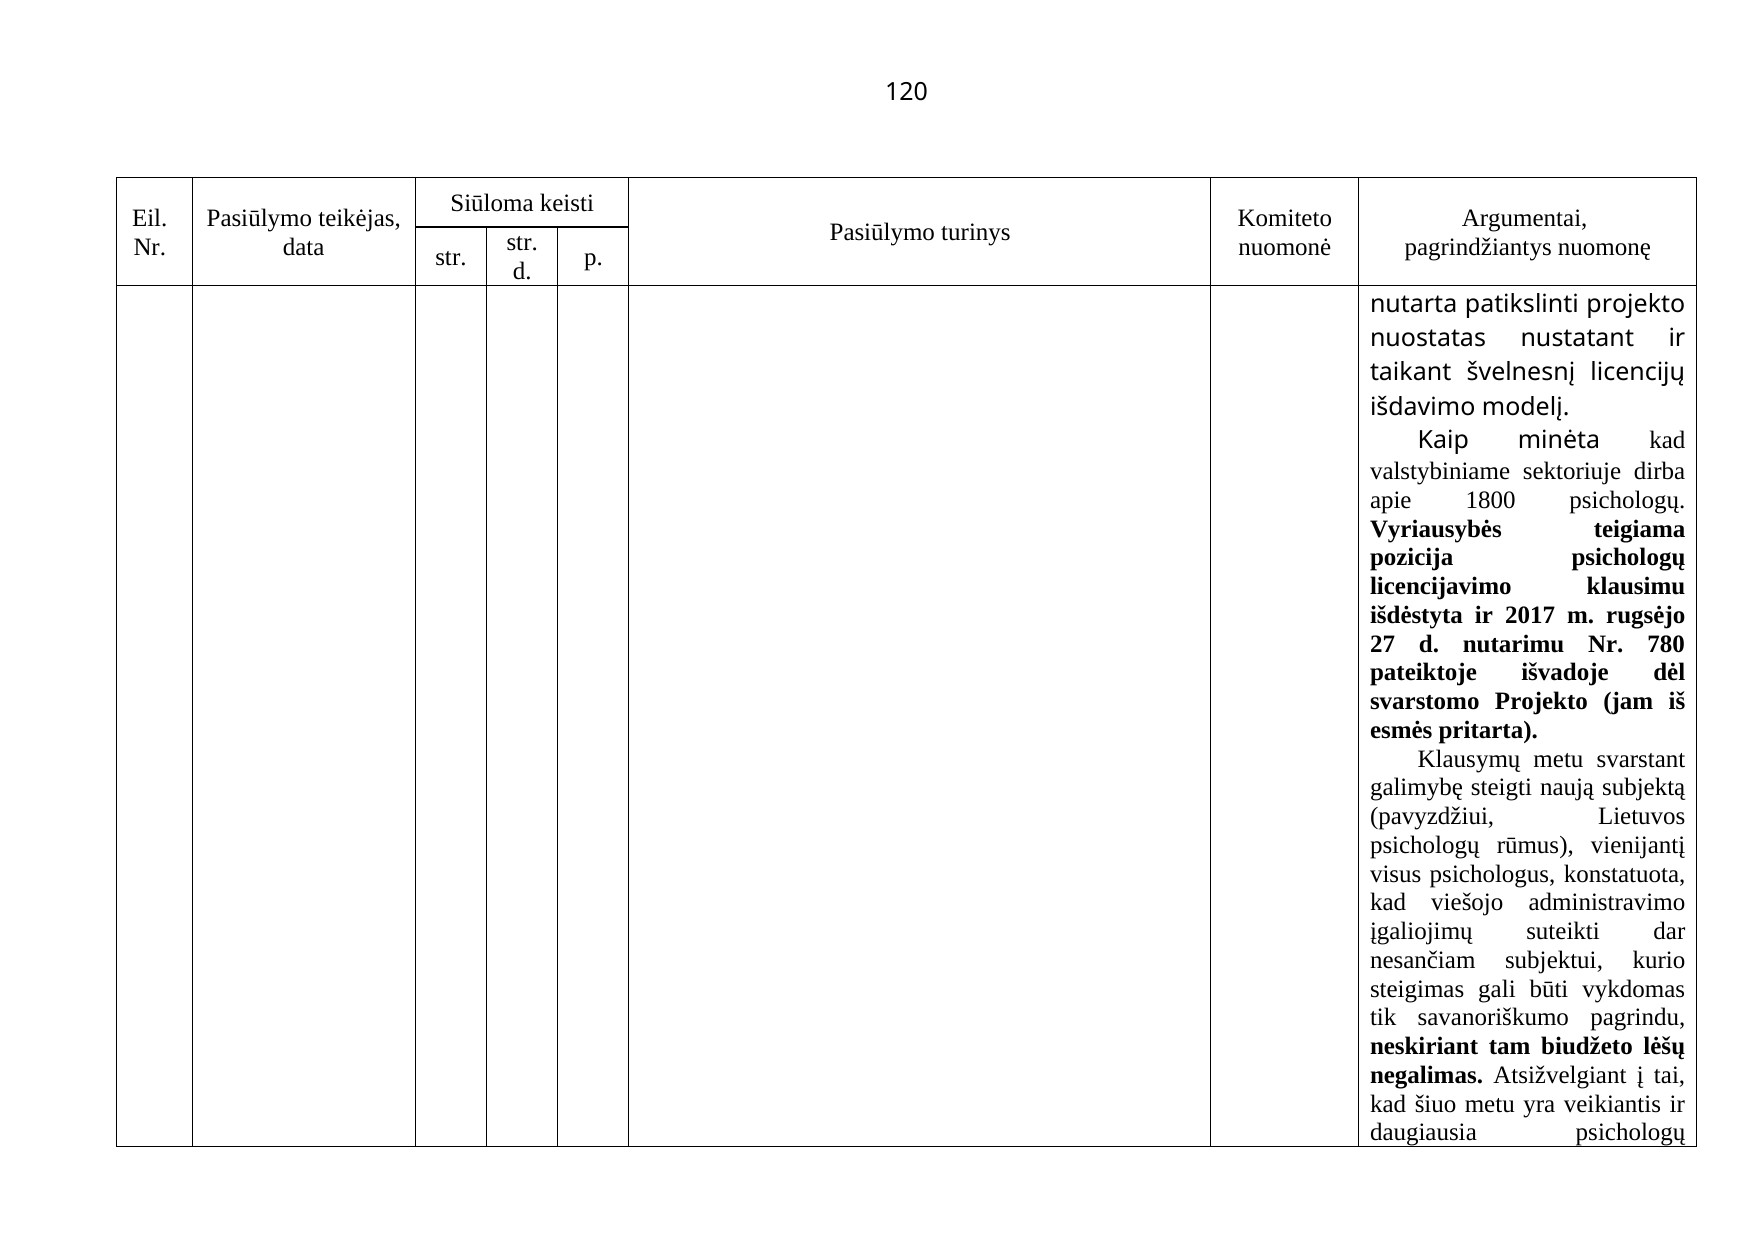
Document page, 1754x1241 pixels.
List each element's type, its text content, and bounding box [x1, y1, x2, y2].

table_header Pasiūlymo teikėjas, data [193, 178, 415, 285]
table_cell str. [416, 228, 486, 285]
table_cell [1211, 286, 1358, 1146]
table_header Komiteto nuomonė [1211, 178, 1358, 285]
table_cell [558, 286, 628, 1146]
table_cell nutarta patikslinti projekto nuostatas nustatant ir taikant švelnesnį licencijų išdavimo modelį. Kaip minėta kad valstybiniame sektoriuje dirba apie 1800 psichologų. Vyriausybės teigiama pozicija psichologų licencijavimo klausimu išdėstyta ir 2017 m. rugsėjo 27 d. nutarimu Nr. 780 pateiktoje išvadoje dėl svarstomo Projekto (jam iš esmės pritarta). Klausymų metu svarstant galimybę steigti naują subjektą (pavyzdžiui, Lietuvos psichologų rūmus), vienijantį visus psichologus, konstatuota, kad viešojo administravimo įgaliojimų suteikti dar nesančiam subjektui, kurio steigimas gali būti vykdomas tik savanoriškumo pagrindu, neskiriant tam biudžeto lėšų negalimas. Atsižvelgiant į tai, kad šiuo metu yra veikiantis ir daugiausia psichologų [1359, 286, 1696, 1146]
table_cell str. d. [487, 228, 557, 285]
table_cell [193, 286, 415, 1146]
table_header Siūloma keisti [416, 178, 628, 226]
table_cell [416, 286, 486, 1146]
table_cell [487, 286, 557, 1146]
table_cell [117, 286, 192, 1146]
table_cell p. [558, 228, 628, 285]
table_cell [629, 286, 1210, 1146]
table_header Pasiūlymo turinys [629, 178, 1210, 285]
table_header Eil. Nr. [117, 178, 192, 285]
table_header Argumentai, pagrindžiantys nuomonę [1359, 178, 1696, 285]
